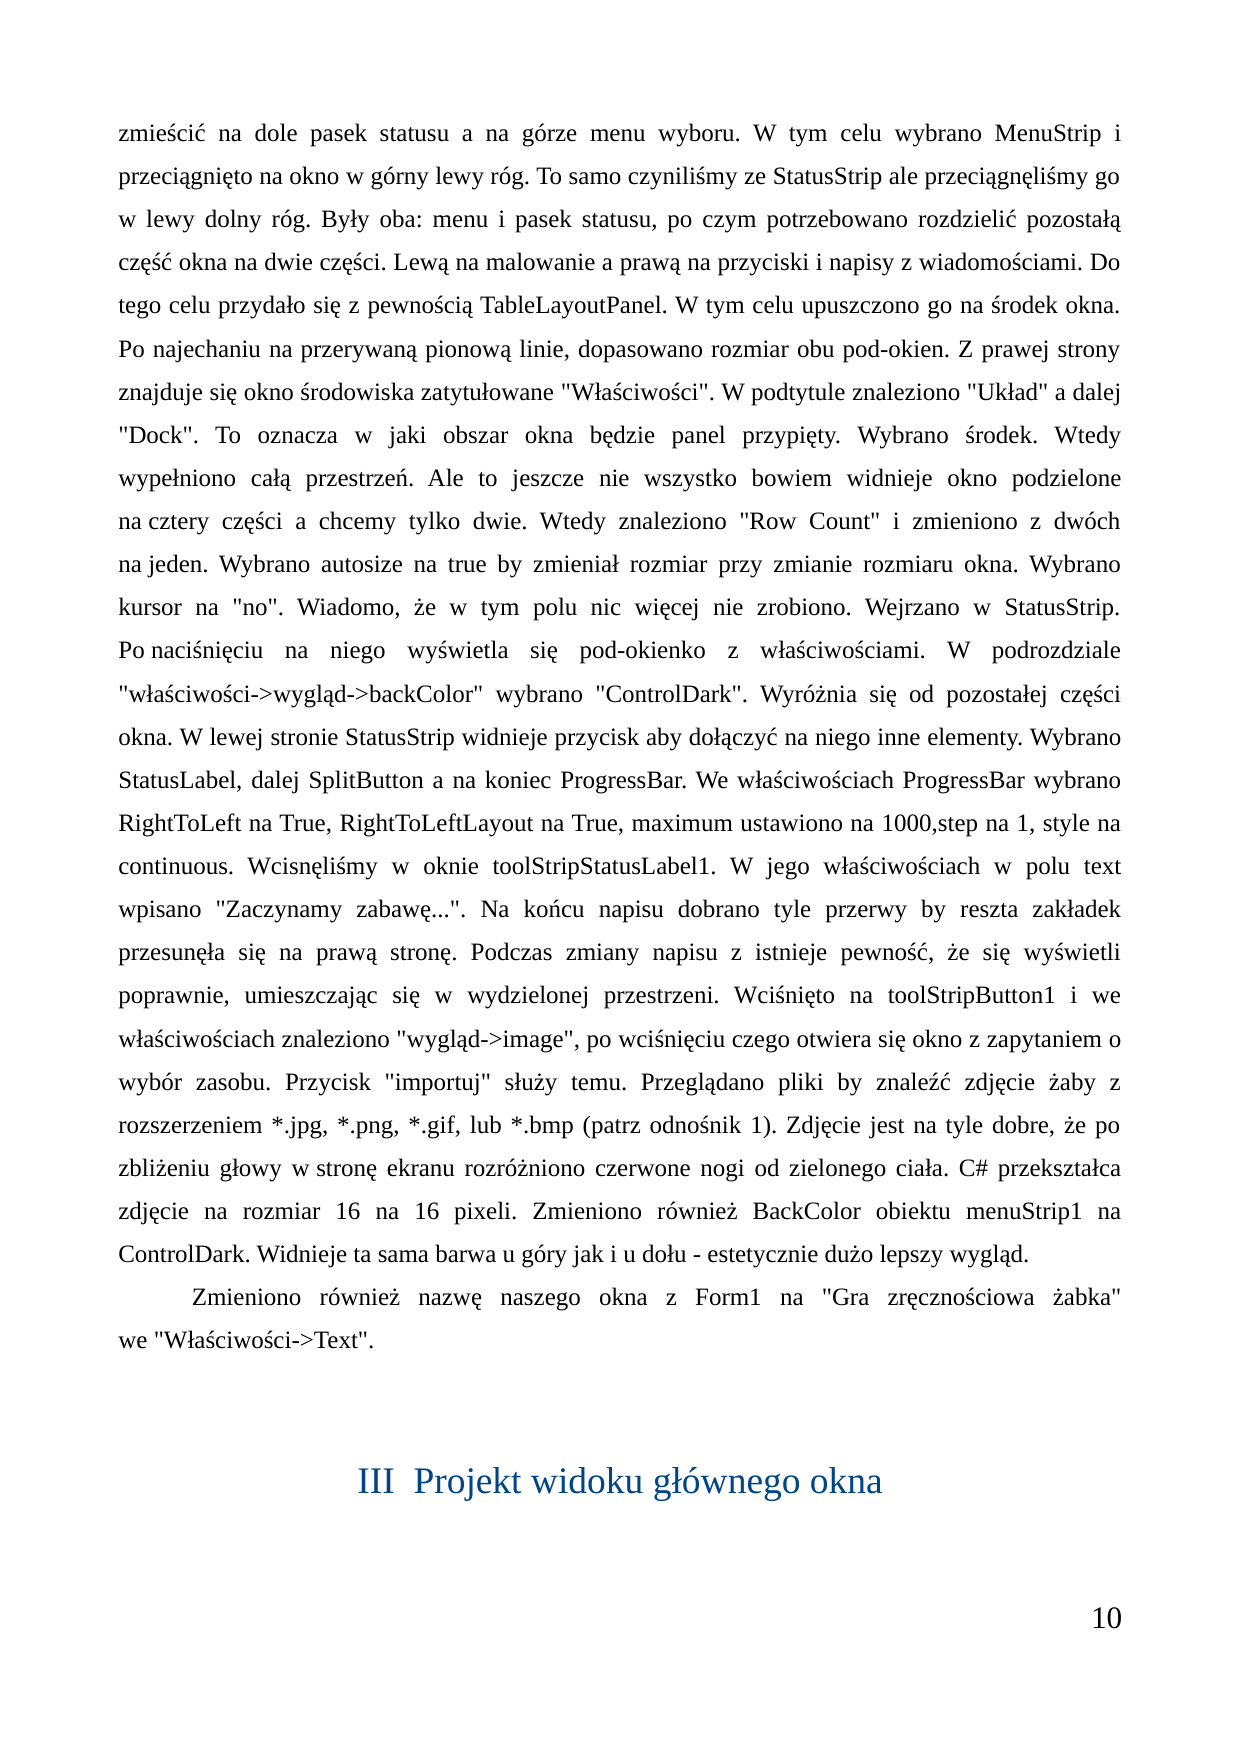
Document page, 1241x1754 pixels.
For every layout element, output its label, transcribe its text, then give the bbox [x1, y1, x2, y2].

text Zmieniono również nazwę naszego okna z Form1 na "Gra zręcznościowa żabka" we "Właściwości->Text". [118, 1282, 1122, 1354]
subtitle III Projekt widoku głównego okna [118, 1458, 1122, 1502]
text zmieścić na dole pasek statusu a na górze menu wyboru. W tym celu wybrano MenuStrip i przeciągnięto na okno w górny lewy róg. To samo czyniliśmy ze StatusStrip ale przeciągnęliśmy go w lewy dolny róg. Były oba: menu i pasek statusu, po czym potrzebowano rozdzielić pozostałą część okna na dwie części. Lewą na malowanie a prawą na przyciski i napisy z wiadomościami. Do tego celu przydało się z pewnością TableLayoutPanel. W tym celu upuszczono go na środek okna. Po najechaniu na przerywaną pionową linie, dopasowano rozmiar obu pod-okien. Z prawej strony znajduje się okno środowiska zatytułowane "Właściwości". W podtytule znaleziono "Układ" a dalej "Dock". To oznacza w jaki obszar okna będzie panel przypięty. Wybrano środek. Wtedy wypełniono całą przestrzeń. Ale to jeszcze nie wszystko bowiem widnieje okno podzielone na cztery części a chcemy tylko dwie. Wtedy znaleziono "Row Count" i zmieniono z dwóch na jeden. Wybrano autosize na true by zmieniał rozmiar przy zmianie rozmiaru okna. Wybrano kursor na "no". Wiadomo, że w tym polu nic więcej nie zrobiono. Wejrzano w StatusStrip. Po naciśnięciu na niego wyświetla się pod-okienko z właściwościami. W podrozdziale "właściwości->wygląd->backColor" wybrano "ControlDark". Wyróżnia się od pozostałej części okna. W lewej stronie StatusStrip widnieje przycisk aby dołączyć na niego inne elementy. Wybrano StatusLabel, dalej SplitButton a na koniec ProgressBar. We właściwościach ProgressBar wybrano RightToLeft na True, RightToLeftLayout na True, maximum ustawiono na 1000,step na 1, style na continuous. Wcisnęliśmy w oknie toolStripStatusLabel1. W jego właściwościach w polu text wpisano "Zaczynamy zabawę...". Na końcu napisu dobrano tyle przerwy by reszta zakładek przesunęła się na prawą stronę. Podczas zmiany napisu z istnieje pewność, że się wyświetli poprawnie, umieszczając się w wydzielonej przestrzeni. Wciśnięto na toolStripButton1 i we właściwościach znaleziono "wygląd->image", po wciśnięciu czego otwiera się okno z zapytaniem o wybór zasobu. Przycisk "importuj" służy temu. Przeglądano pliki by znaleźć zdjęcie żaby z rozszerzeniem *.jpg, *.png, *.gif, lub *.bmp (patrz odnośnik 1). Zdjęcie jest na tyle dobre, że po zbliżeniu głowy w stronę ekranu rozróżniono czerwone nogi od zielonego ciała. C# przekształca zdjęcie na rozmiar 16 na 16 pixeli. Zmieniono również BackColor obiektu menuStrip1 na ControlDark. Widnieje ta sama barwa u góry jak i u dołu - estetycznie dużo lepszy wygląd. [118, 118, 1122, 1268]
